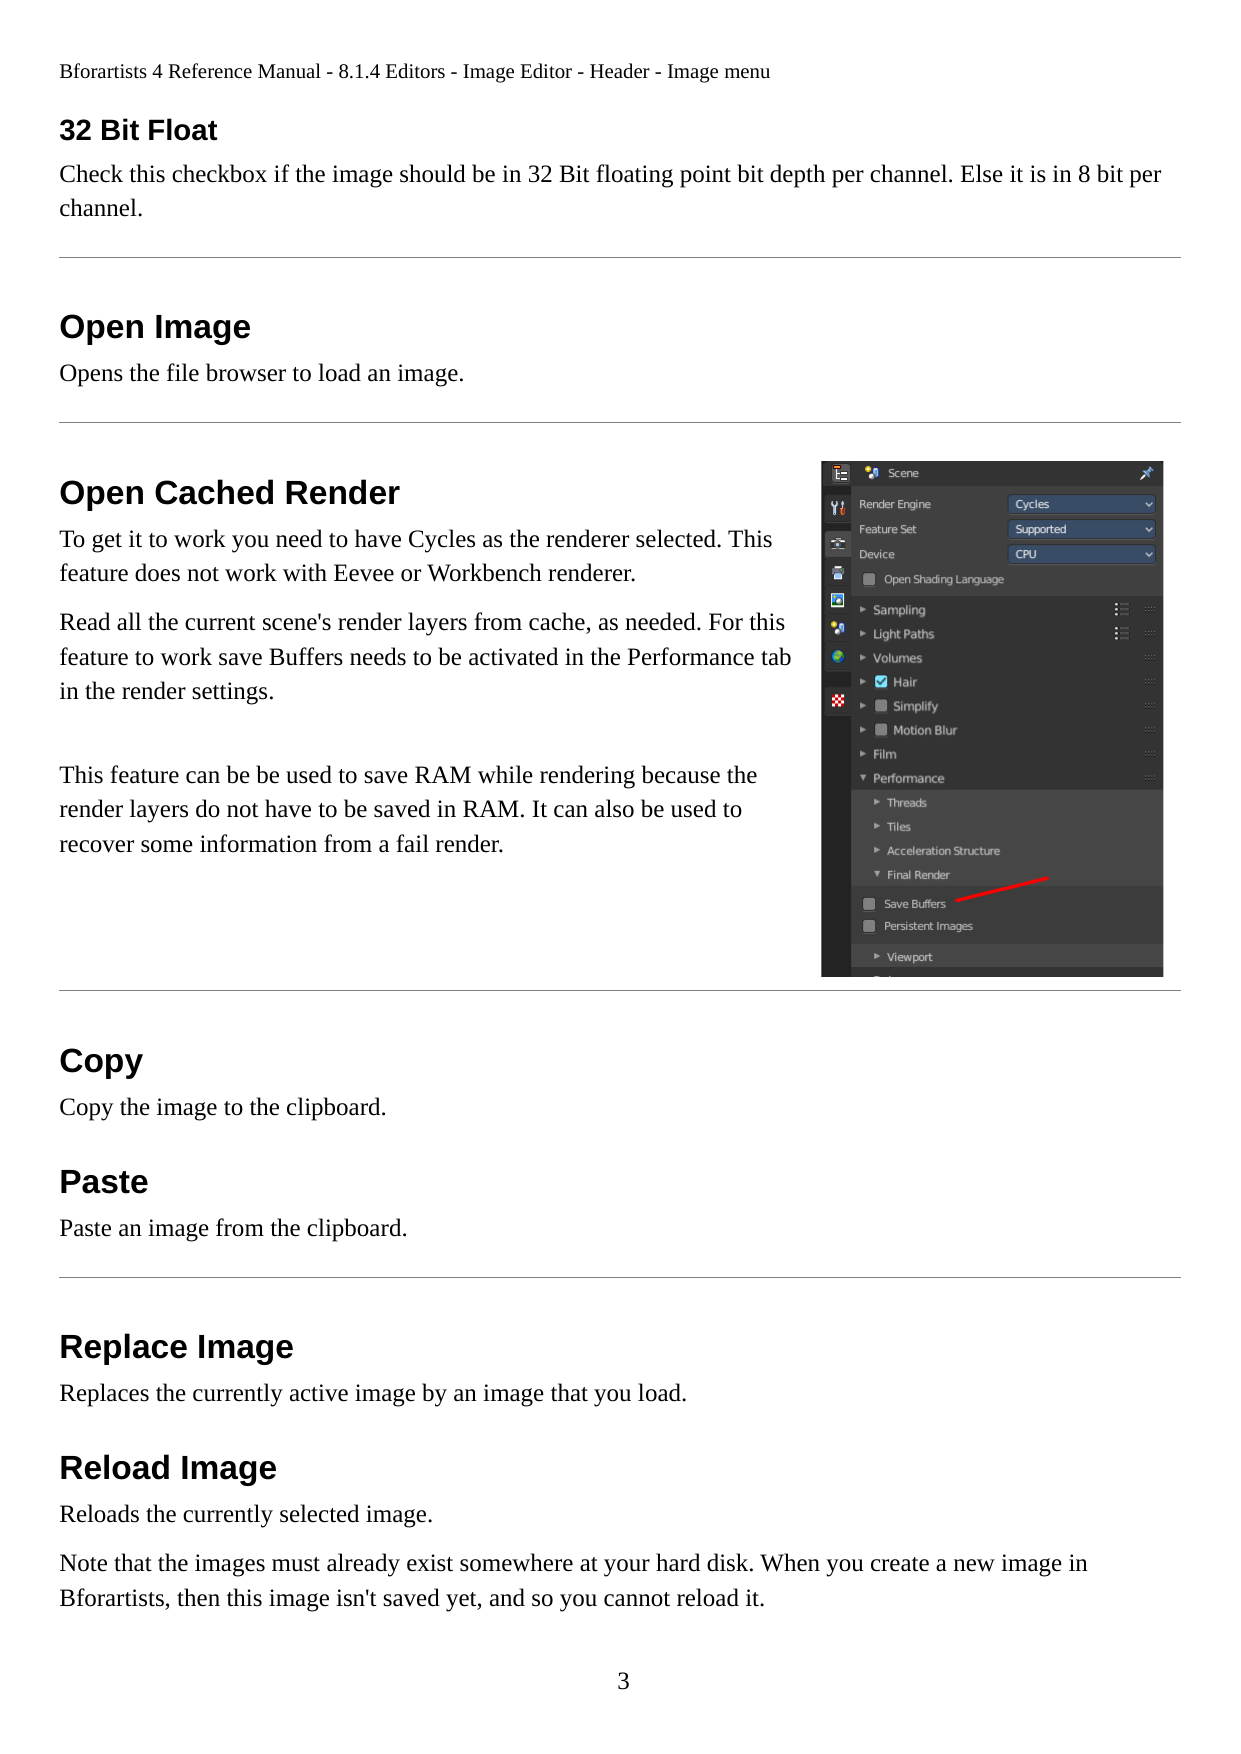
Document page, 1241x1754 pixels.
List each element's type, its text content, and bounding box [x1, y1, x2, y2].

subtitle 32 Bit Float [59, 113, 1181, 146]
subtitle Reload Image [59, 1448, 1181, 1487]
text Read all the current scene's render layers from cache, as needed. For this feature to work save Buffers needs to be activated in the Performance tab in the render settings. [59, 607, 821, 705]
picture [821, 461, 1164, 977]
text Check this checkbox if the image should be in 32 Bit floating point bit depth per channel. Else it is in 8 bit per channel. [59, 159, 1181, 222]
text Reloads the currently selected image. [59, 1499, 1181, 1528]
subtitle Replace Image [59, 1327, 1181, 1366]
text Paste an image from the clipboard. [59, 1213, 1181, 1242]
text Replaces the currently active image by an image that you load. [59, 1378, 1181, 1407]
subtitle Open Image [59, 307, 1181, 346]
subtitle Paste [59, 1162, 1181, 1201]
subtitle Copy [59, 1041, 1181, 1079]
subtitle [1164, 473, 1181, 511]
text Copy the image to the clipboard. [59, 1092, 1181, 1121]
text To get it to work you need to have Cycles as the renderer selected. This feature does not work with Eevee or Workbench renderer. [59, 524, 821, 587]
text This feature can be be used to save RAM while rendering because the render layers do not have to be saved in RAM. It can also be used to recover some information from a fail render. [59, 725, 821, 857]
subtitle Open Cached Render [59, 473, 821, 511]
text Note that the images must already exist somewhere at your hard disk. When you create a new image in Bforartists, then this image isn't saved yet, and so you cannot reload it. [59, 1548, 1181, 1612]
text Opens the file browser to load an image. [59, 358, 1181, 387]
